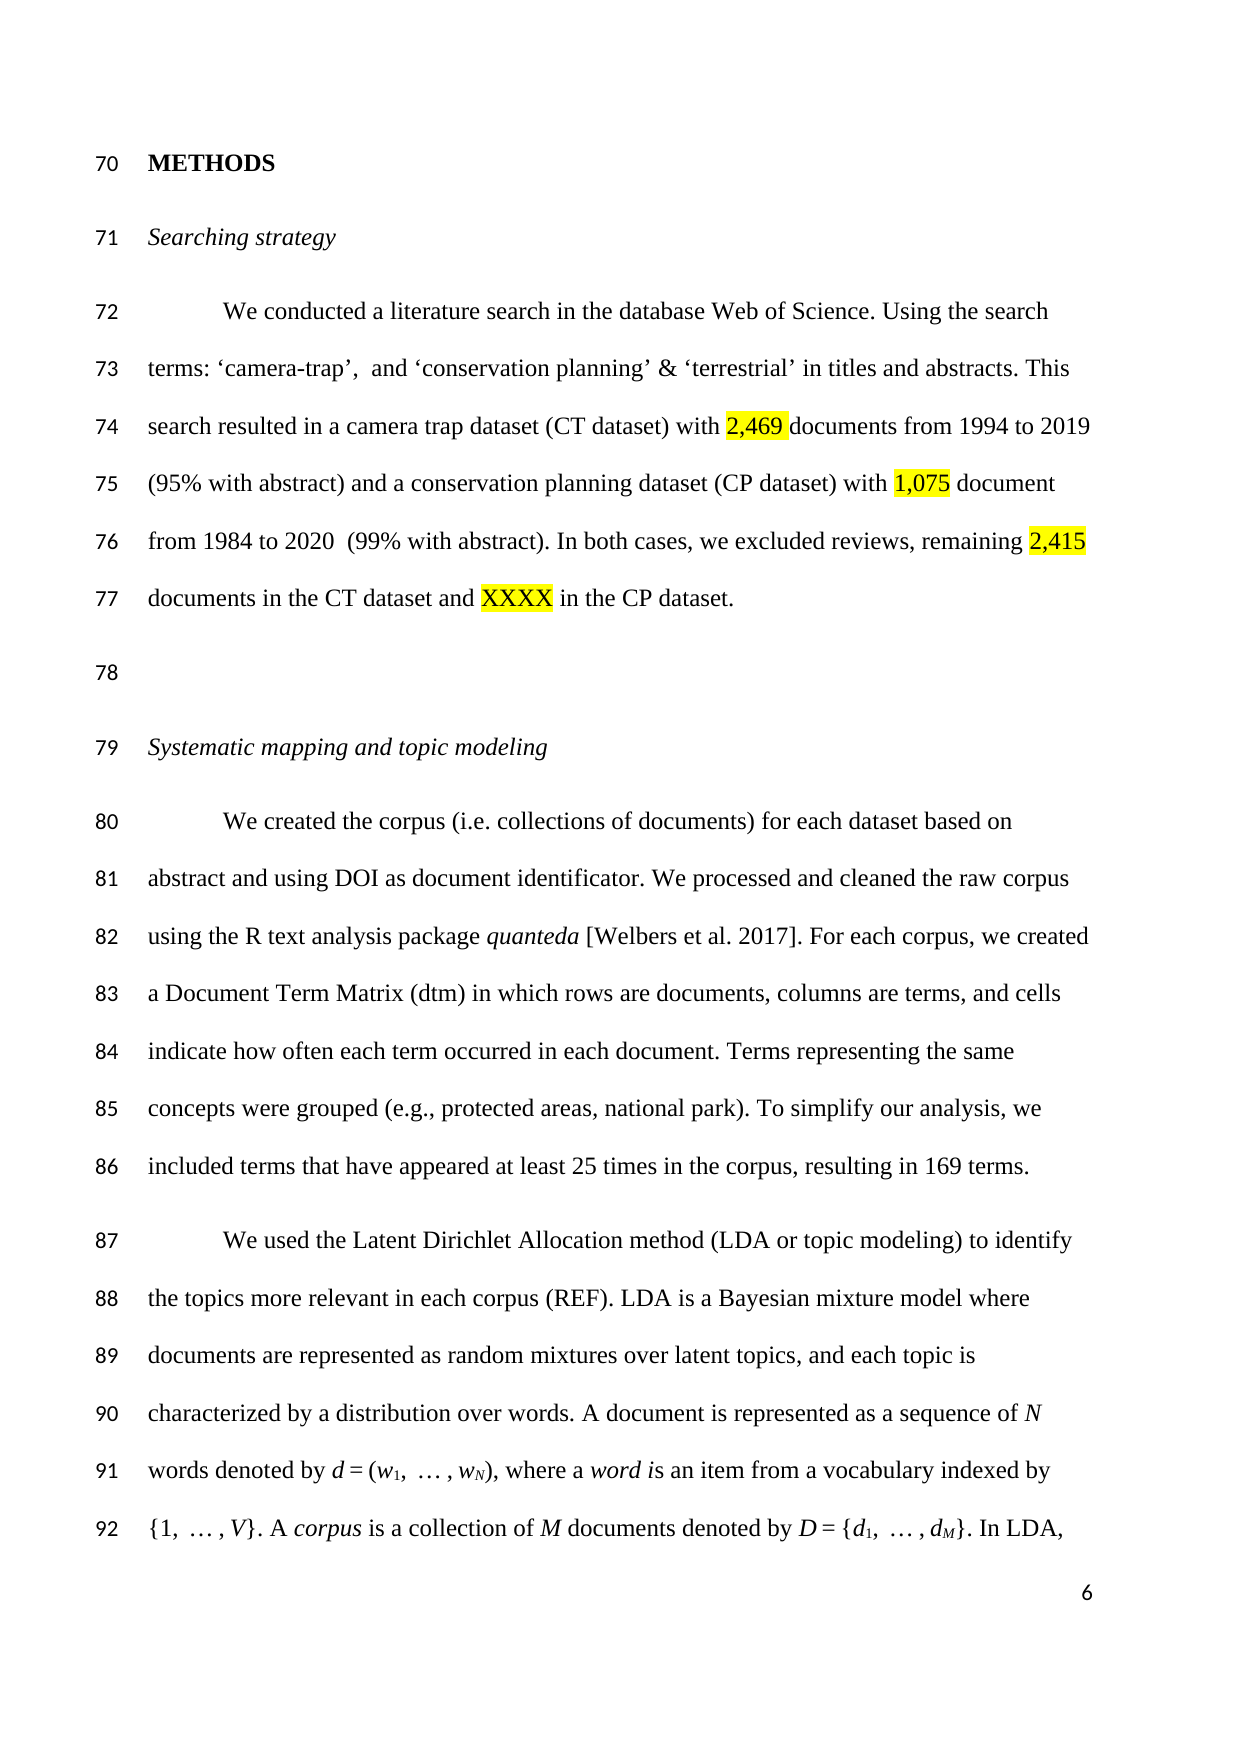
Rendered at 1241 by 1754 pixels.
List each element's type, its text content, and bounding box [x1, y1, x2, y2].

text Systematic mapping and topic modeling [148, 732, 1093, 761]
text We created the corpus (i.e. collections of documents) for each dataset based on abstract and using DOI as document identificator. We processed and cleaned the raw corpus using the R text analysis package quanteda [Welbers et al. 2017]. For each corpus, we created a Document Term Matrix (dtm) in which rows are documents, columns are terms, and cells indicate how often each term occurred in each document. Terms representing the same concepts were grouped (e.g., protected areas, national park). To simplify our analysis, we included terms that have appeared at least 25 times in the corpus, resulting in 169 terms. [148, 806, 1093, 1180]
text METHODS [148, 148, 1093, 176]
text We conducted a literature search in the database Web of Science. Using the search terms: ‘camera-trap’, and ‘conservation planning’ & ‘terrestrial’ in titles and abstracts. This search resulted in a camera trap dataset (CT dataset) with 2,469 documents from 1994 to 2019 (95% with abstract) and a conservation planning dataset (CP dataset) with 1,075 document from 1984 to 2020 (99% with abstract). In both cases, we excluded reviews, remaining 2,415 documents in the CT dataset and XXXX in the CP dataset. [148, 296, 1093, 612]
text We used the Latent Dirichlet Allocation method (LDA or topic modeling) to identify the topics more relevant in each corpus (REF). LDA is a Bayesian mixture model where documents are represented as random mixtures over latent topics, and each topic is characterized by a distribution over words. A document is represented as a sequence of N words denoted by d = (w1, … , wN), where a word is an item from a vocabulary indexed by {1, … , V}. A corpus is a collection of M documents denoted by D = {d1, … , dM}. In LDA, [148, 1225, 1093, 1541]
text Searching strategy [148, 222, 1093, 251]
